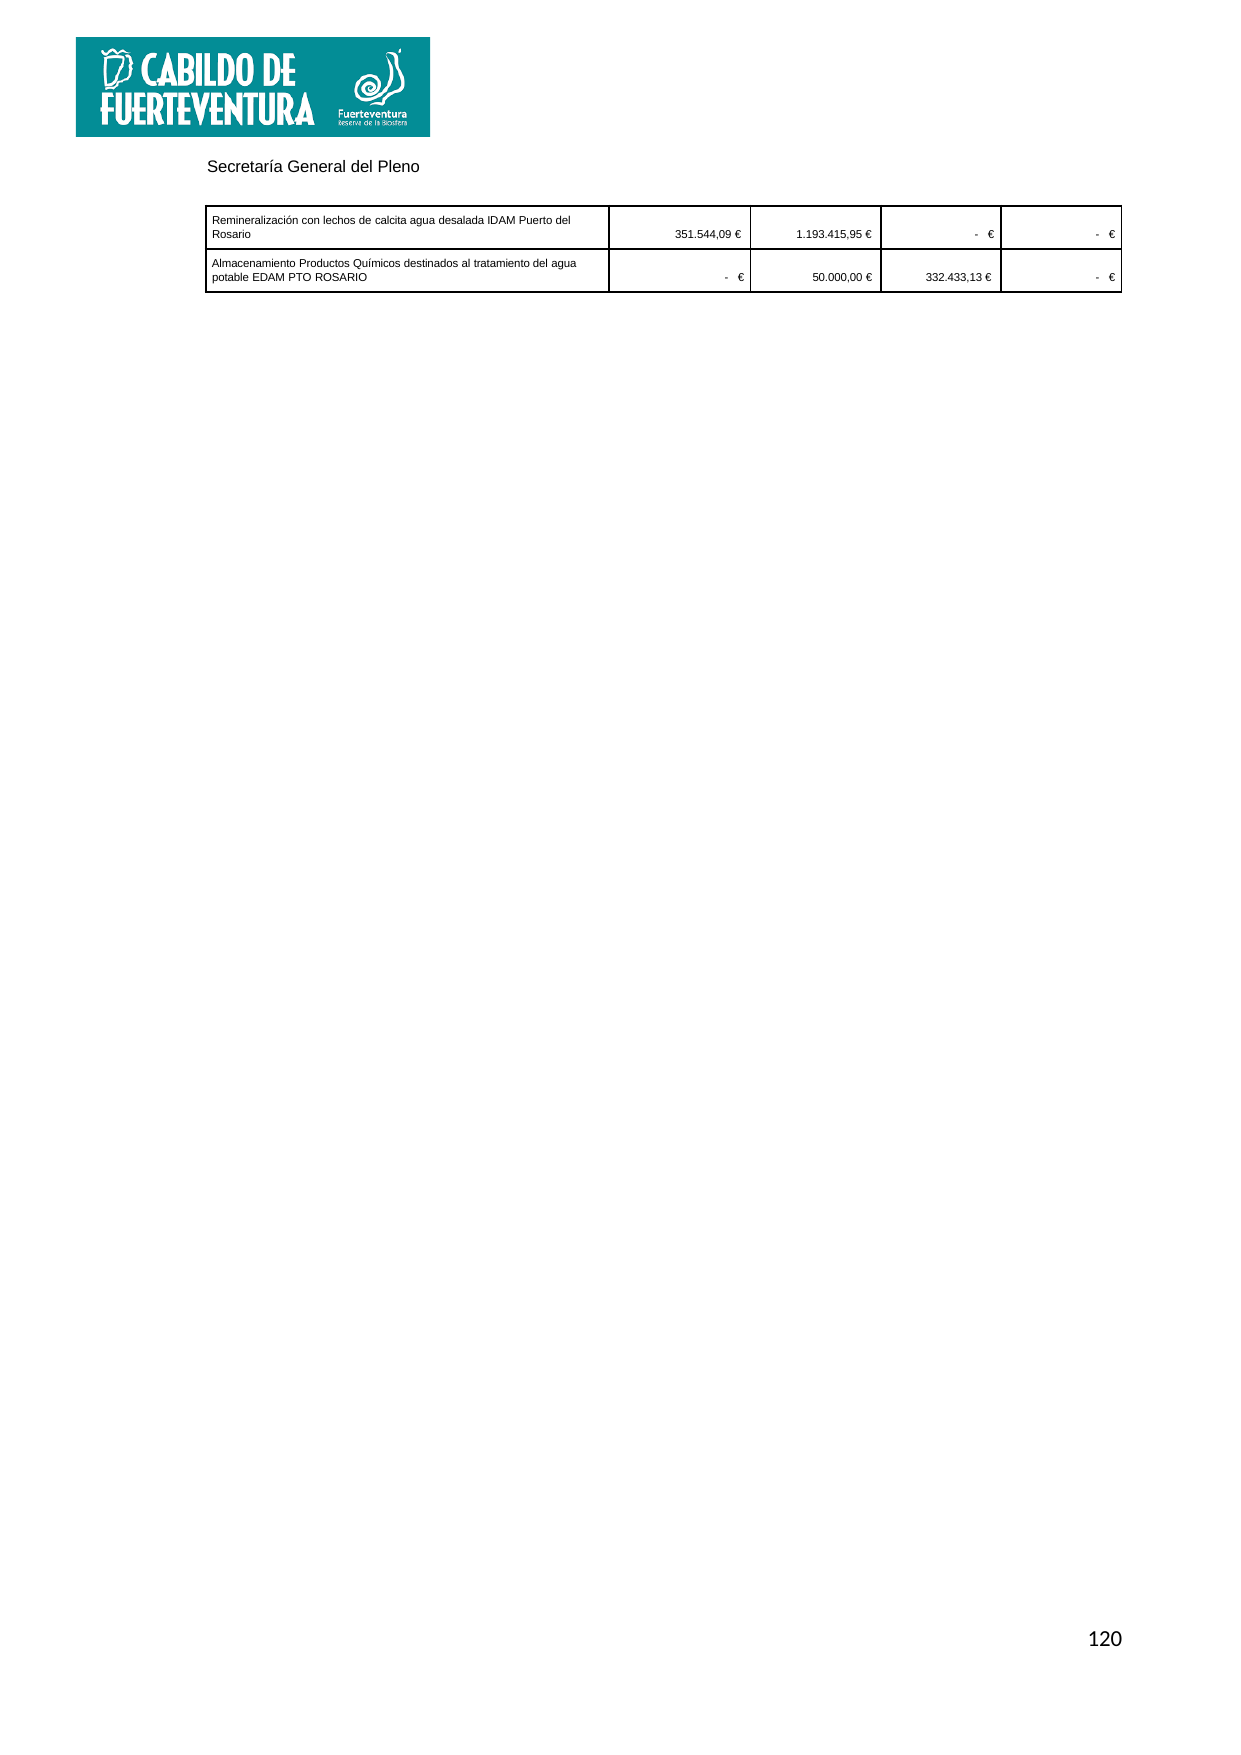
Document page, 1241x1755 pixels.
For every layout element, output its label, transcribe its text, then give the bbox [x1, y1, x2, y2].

table_cell Almacenamiento Productos Químicos destinados al tratamiento del agua potable EDAM PTO ROSARIO [207, 250, 608, 291]
table_cell 332.433,13 € [882, 250, 1000, 291]
table_cell - € [1002, 207, 1121, 248]
table_cell - € [882, 207, 1000, 248]
table_cell 1.193.415,95 € [751, 207, 880, 248]
table_cell Remineralización con lechos de calcita agua desalada IDAM Puerto del Rosario [207, 207, 608, 248]
table_cell 50.000,00 € [751, 250, 880, 291]
table_cell - € [610, 250, 750, 291]
table_cell - € [1002, 250, 1121, 291]
table_cell 351.544,09 € [610, 207, 750, 248]
